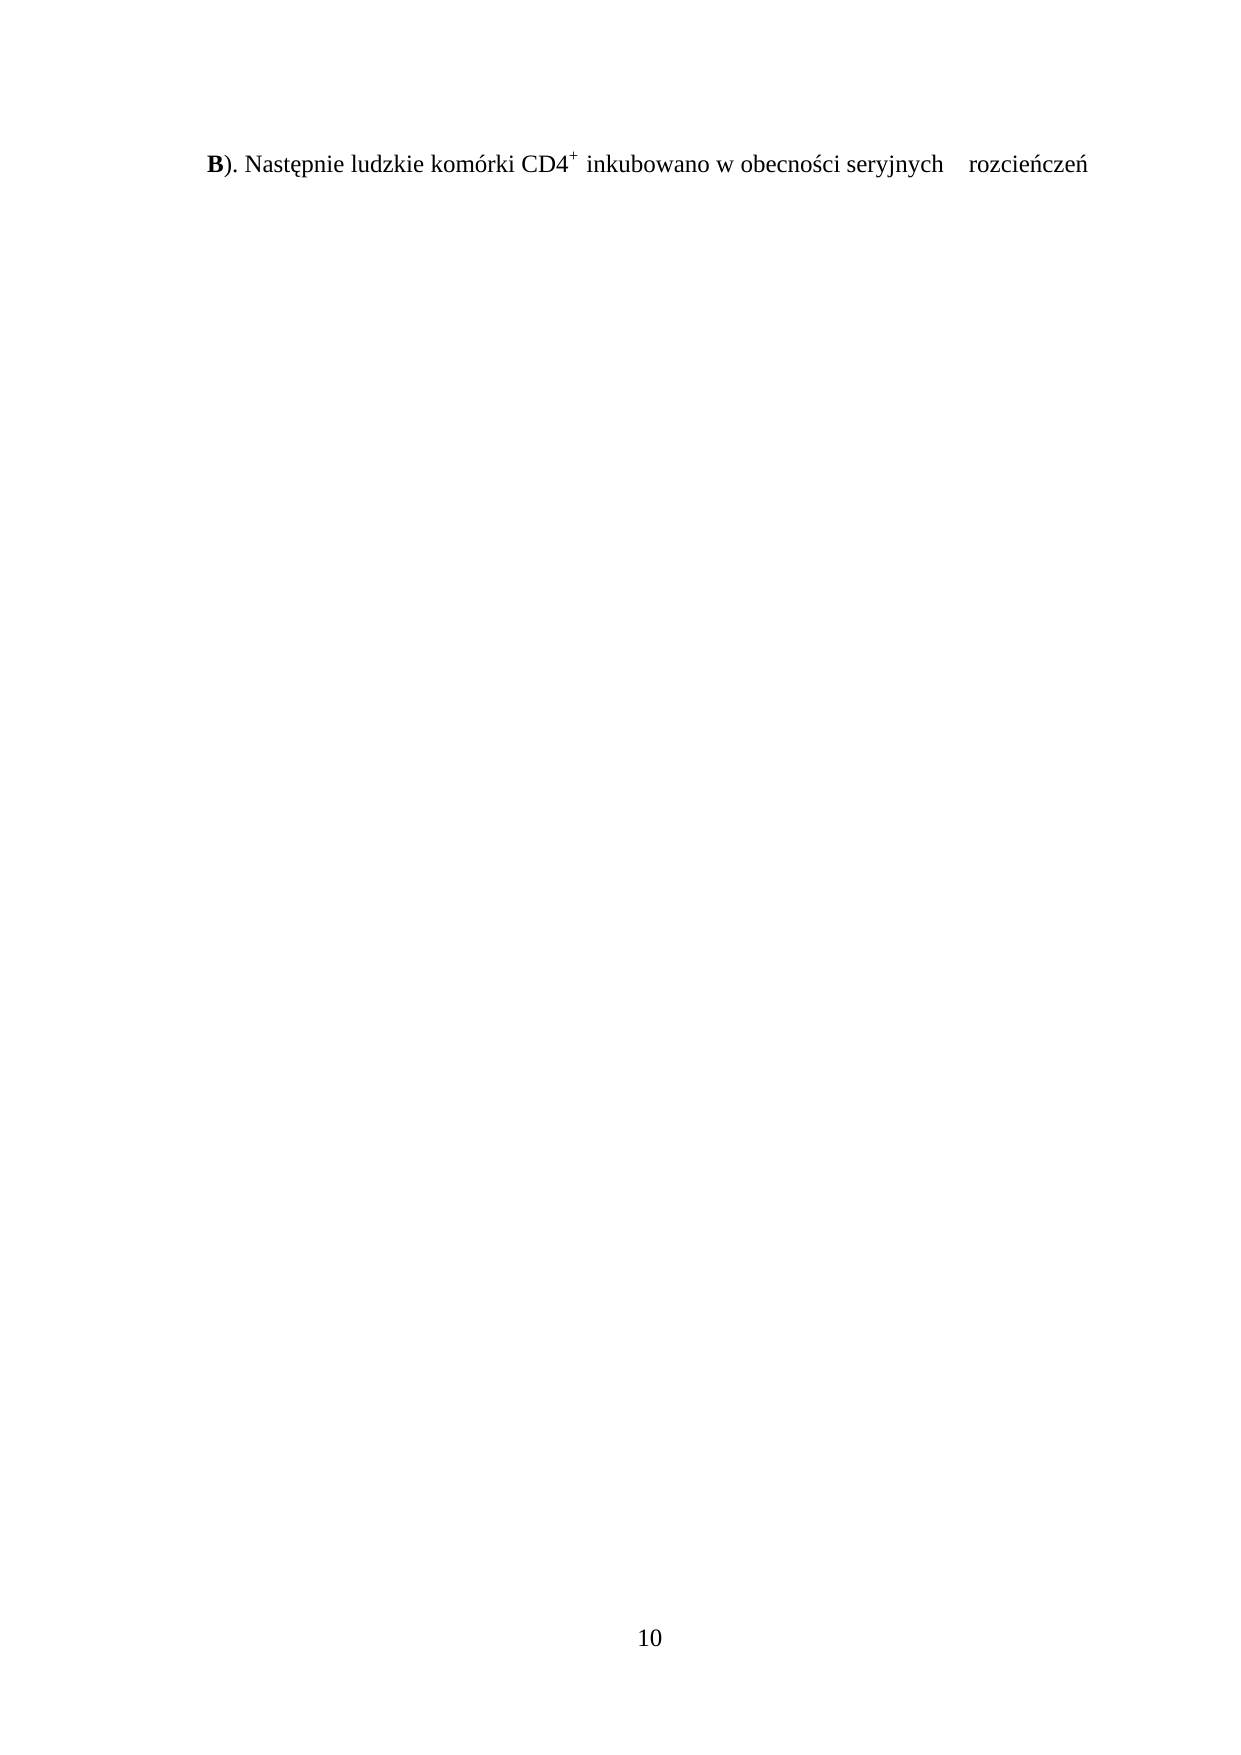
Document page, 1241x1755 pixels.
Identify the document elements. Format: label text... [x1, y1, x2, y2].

text B). Następnie ludzkie komórki CD4+ inkubowano w obecności seryjnych rozcieńczeń [207, 146, 1093, 178]
